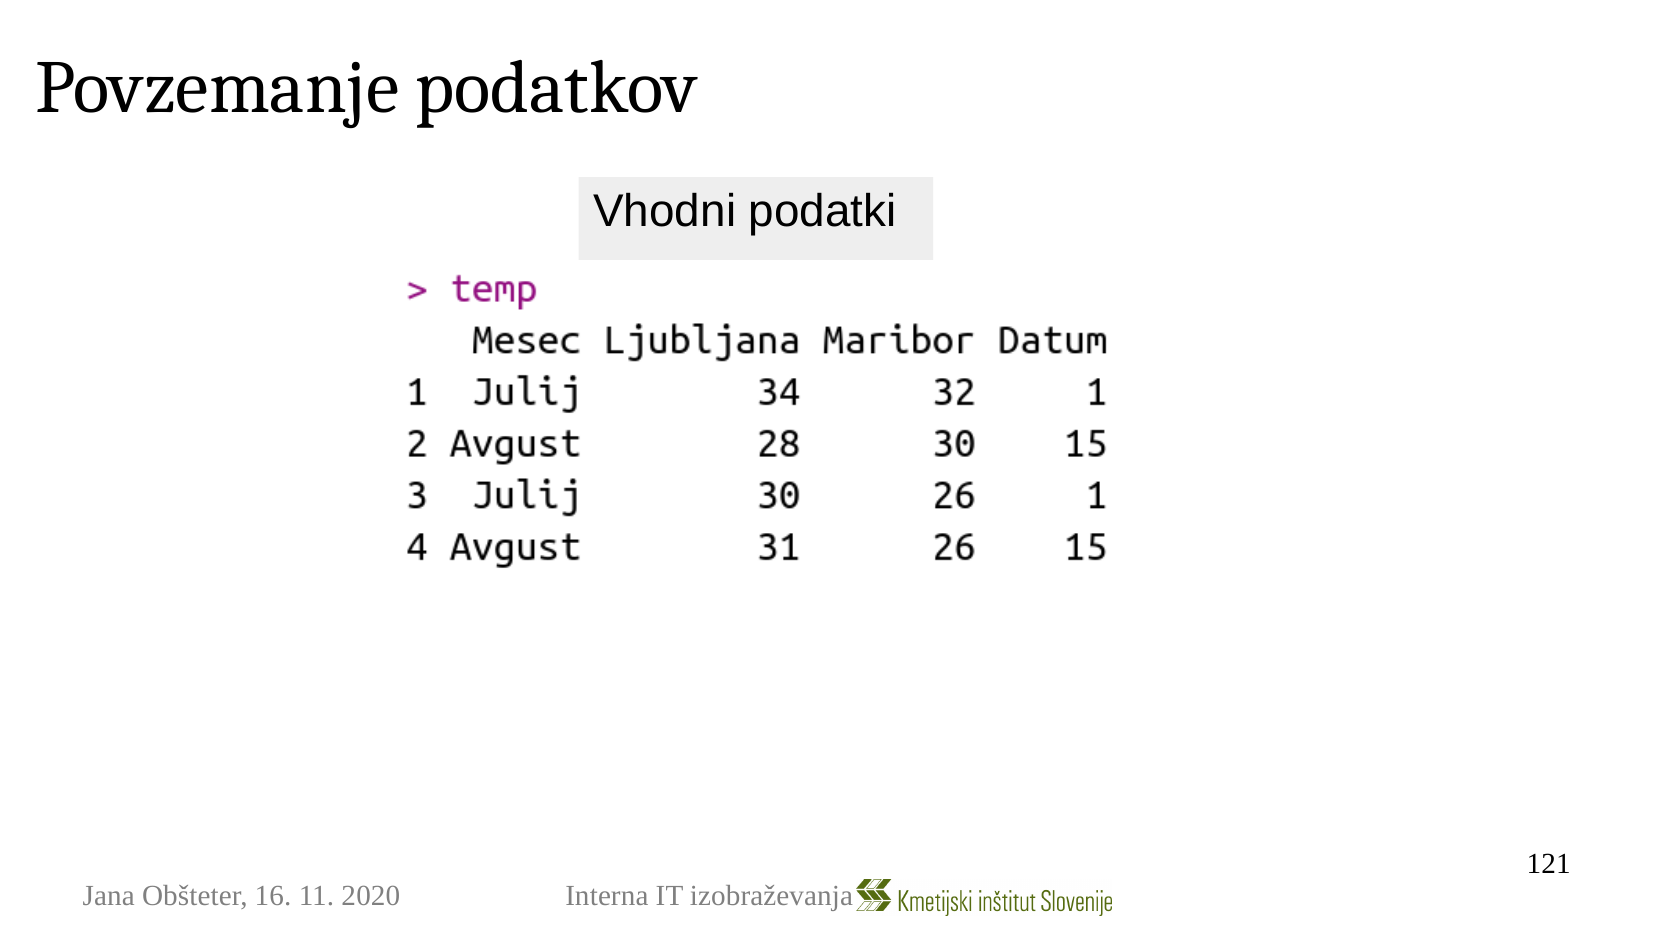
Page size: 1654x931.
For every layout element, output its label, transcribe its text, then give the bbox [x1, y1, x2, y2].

picture [389, 269, 1125, 579]
text_box Vhodni podatki [578, 177, 934, 260]
picture [856, 879, 1112, 916]
title Povzemanje podatkov [35, 21, 1524, 154]
